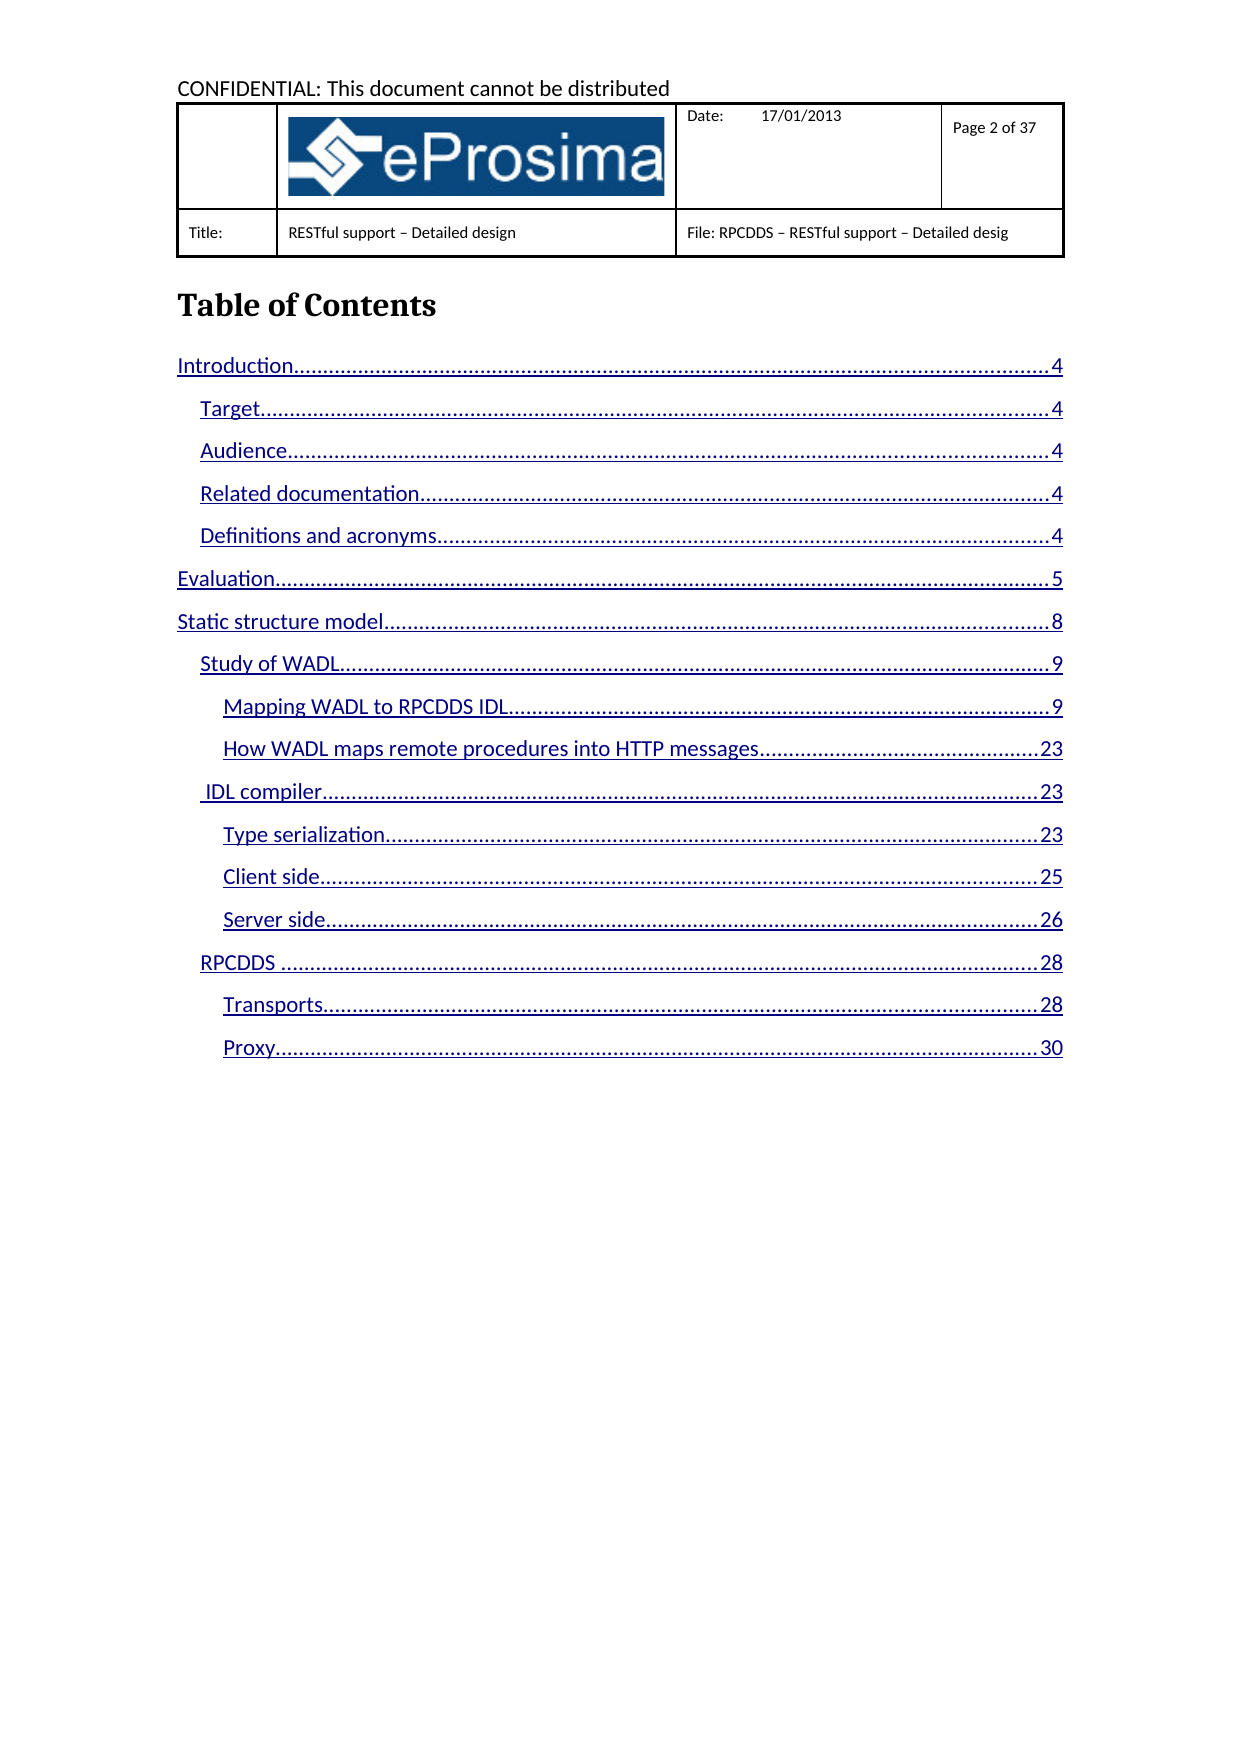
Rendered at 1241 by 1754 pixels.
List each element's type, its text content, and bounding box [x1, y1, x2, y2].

text Static structure model 8 [177, 607, 1063, 631]
text Client side 25 [223, 862, 1063, 887]
text Study of WADL 9 [200, 649, 1063, 673]
picture [288, 117, 665, 196]
subtitle Table of Contents [177, 286, 1063, 324]
text Definitions and acronyms 4 [200, 522, 1063, 546]
text Introduction 4 [177, 351, 1063, 375]
text Target 4 [200, 394, 1063, 418]
text Related documentation 4 [200, 479, 1063, 503]
text Type serialization 23 [223, 820, 1063, 844]
text Server side 26 [223, 905, 1063, 929]
text RPCDDS 28 [200, 948, 1063, 972]
text Proxy 30 [223, 1033, 1063, 1057]
text Mapping WADL to RPCDDS IDL 9 [223, 692, 1063, 716]
text Transports 28 [223, 990, 1063, 1014]
text How WADL maps remote procedures into HTTP messages 23 [223, 734, 1063, 759]
text IDL compiler 23 [200, 777, 1063, 801]
text Evaluation 5 [177, 564, 1063, 588]
text Audience 4 [200, 436, 1063, 461]
